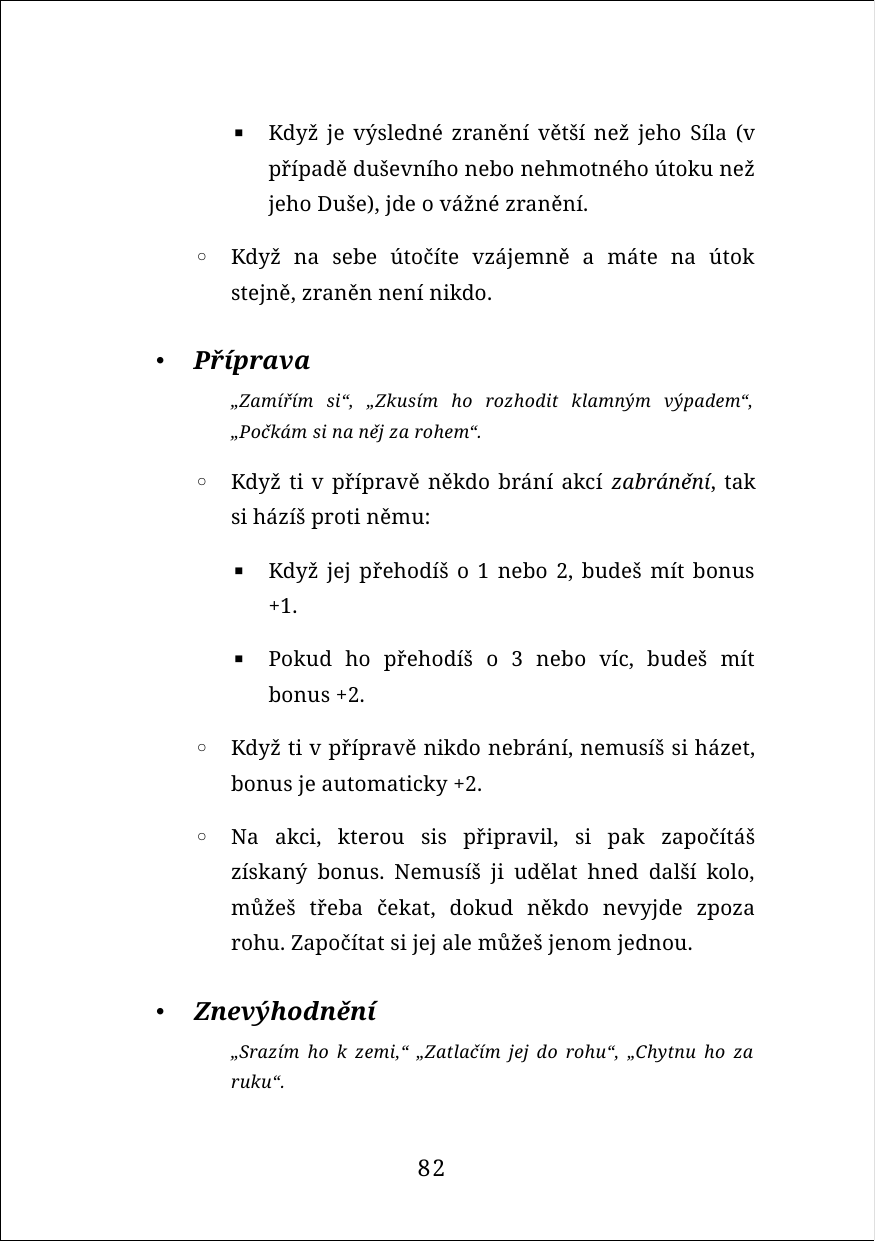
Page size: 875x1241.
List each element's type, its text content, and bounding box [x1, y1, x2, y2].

list Pokud ho přehodíš o 3 nebo víc, budeš mít bonus +2. [231, 644, 756, 708]
list „Srazím ho k zemi,“ „Zatlačím jej do rohu“, „Chytnu ho za ruku“. [193, 1039, 756, 1094]
list Když na sebe útočíte vzájemně a máte na útok stejně, zraněn není nikdo. [193, 242, 756, 306]
list Když ti v přípravě někdo brání akcí zabránění, tak si házíš proti němu: [193, 467, 756, 531]
list Když je výsledné zranění větší než jeho Síla (v případě duševního nebo nehmotného útoku než jeho Duše), jde o vážné zranění. [231, 118, 756, 218]
list Na akci, kterou sis připravil, si pak započítáš získaný bonus. Nemusíš ji udělat hned další kolo, můžeš třeba čekat, dokud někdo nevyjde zpoza rohu. Započítat si jej ale můžeš jenom jednou. [193, 822, 756, 957]
list Když ti v přípravě nikdo nebrání, nemusíš si házet, bonus je automaticky +2. [193, 733, 756, 797]
subtitle Znevýhodnění [156, 993, 756, 1028]
subtitle Příprava [156, 343, 756, 377]
list „Zamířím si“, „Zkusím ho rozhodit klamným výpadem“, „Počkám si na něj za rohem“. [193, 389, 756, 443]
list Když jej přehodíš o 1 nebo 2, budeš mít bonus +1. [231, 556, 756, 620]
